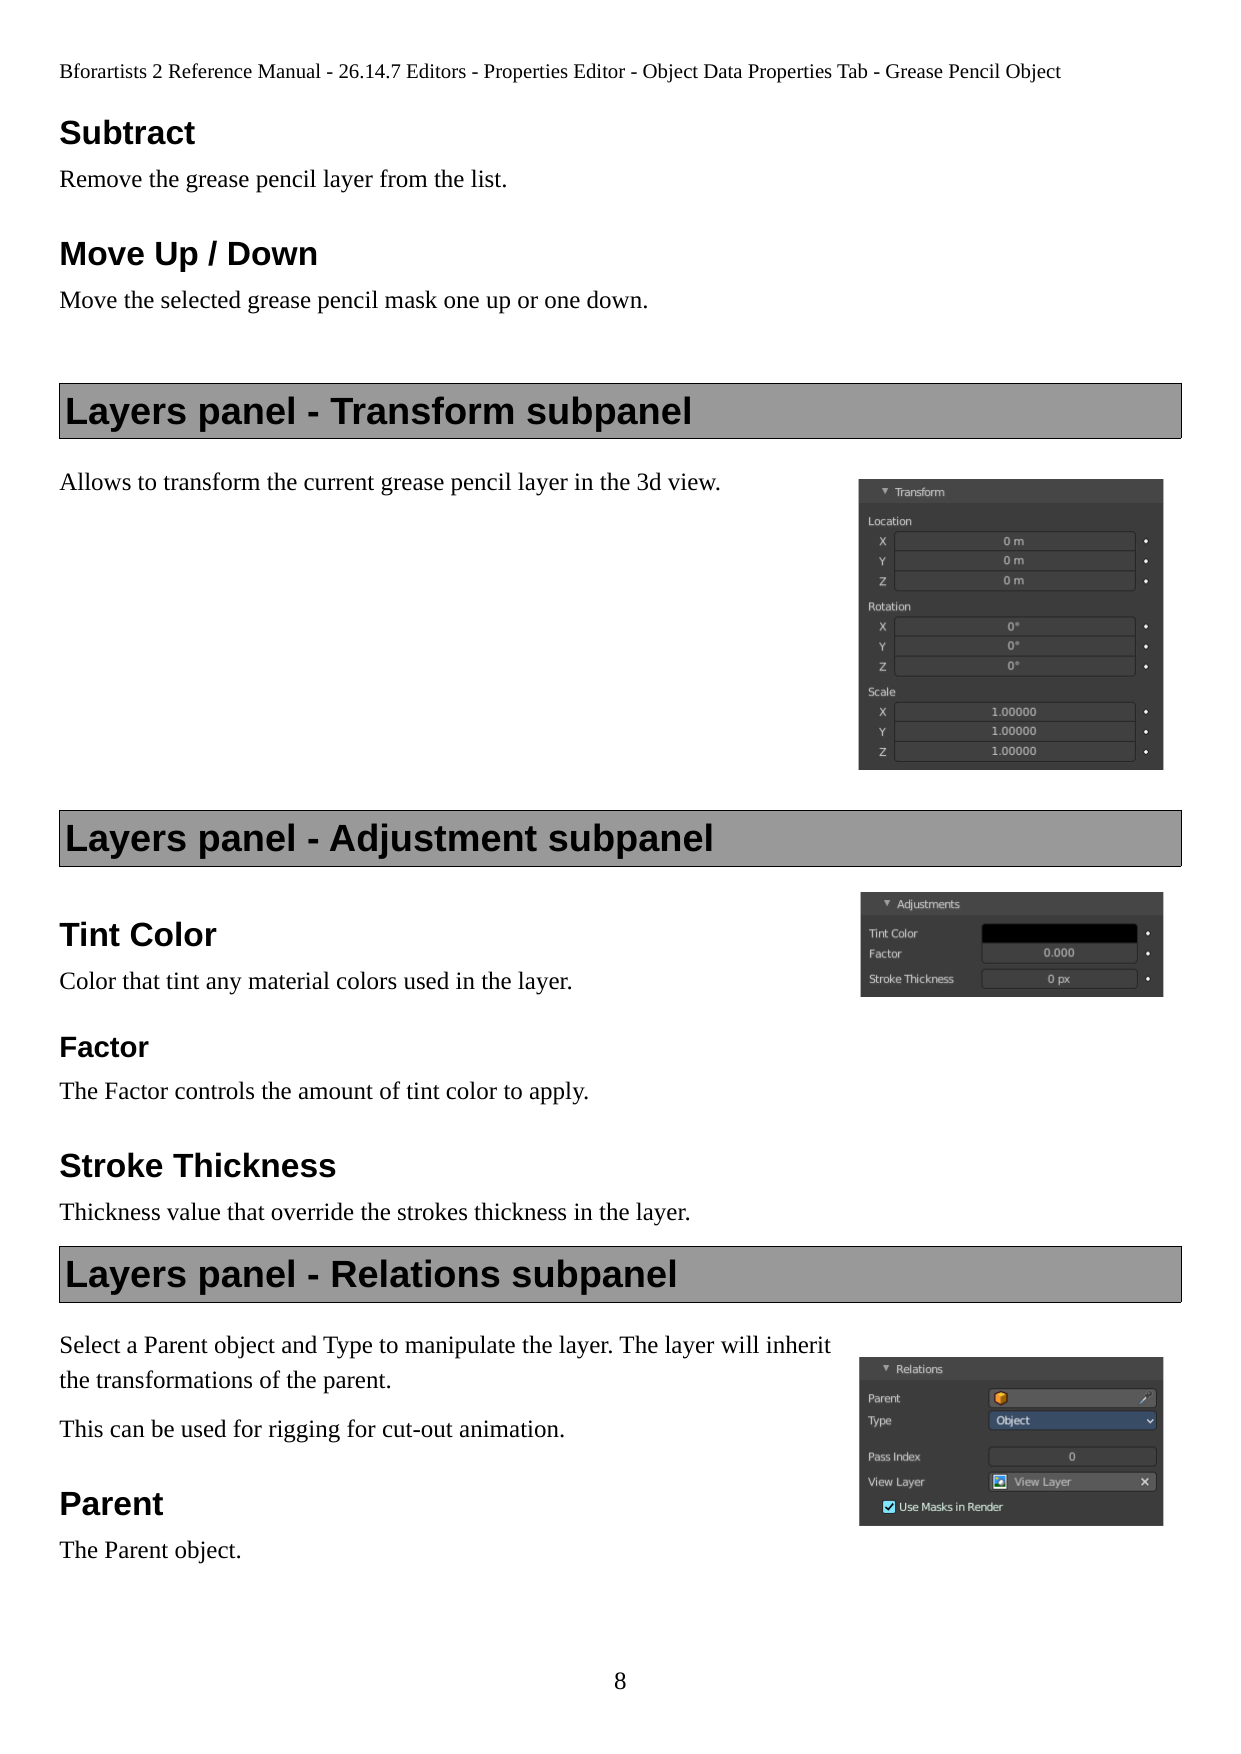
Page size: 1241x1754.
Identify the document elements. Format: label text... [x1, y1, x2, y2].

subtitle Move Up / Down [59, 234, 1181, 272]
subtitle Parent [59, 1484, 859, 1523]
text Thickness value that override the strokes thickness in the layer. [59, 1197, 1181, 1226]
text Color that tint any material colors used in the layer. [59, 966, 860, 995]
subtitle Tint Color [59, 915, 860, 954]
text This can be used for rigging for cut-out animation. [59, 1414, 859, 1443]
subtitle [1164, 915, 1181, 954]
picture [859, 1357, 1164, 1526]
text Select a Parent object and Type to manipulate the layer. The layer will inherit the transformations of the parent. [59, 1331, 1181, 1394]
text Allows to transform the current grease pencil layer in the 3d view. [59, 467, 1181, 496]
text The Parent object. [59, 1535, 1181, 1564]
subtitle Subtract [59, 113, 1181, 151]
table_header Layers panel - Relations subpanel [60, 1247, 1181, 1302]
picture [860, 892, 1164, 997]
text The Factor controls the amount of tint color to apply. [59, 1076, 1181, 1105]
text Move the selected grease pencil mask one up or one down. [59, 285, 1181, 313]
table_header Layers panel - Transform subpanel [60, 384, 1181, 438]
subtitle Stroke Thickness [59, 1146, 1181, 1185]
picture [858, 479, 1164, 770]
subtitle [1164, 1484, 1181, 1523]
text Remove the grease pencil layer from the list. [59, 164, 1181, 192]
subtitle Factor [59, 1030, 1181, 1064]
table_header Layers panel - Adjustment subpanel [60, 811, 1181, 866]
